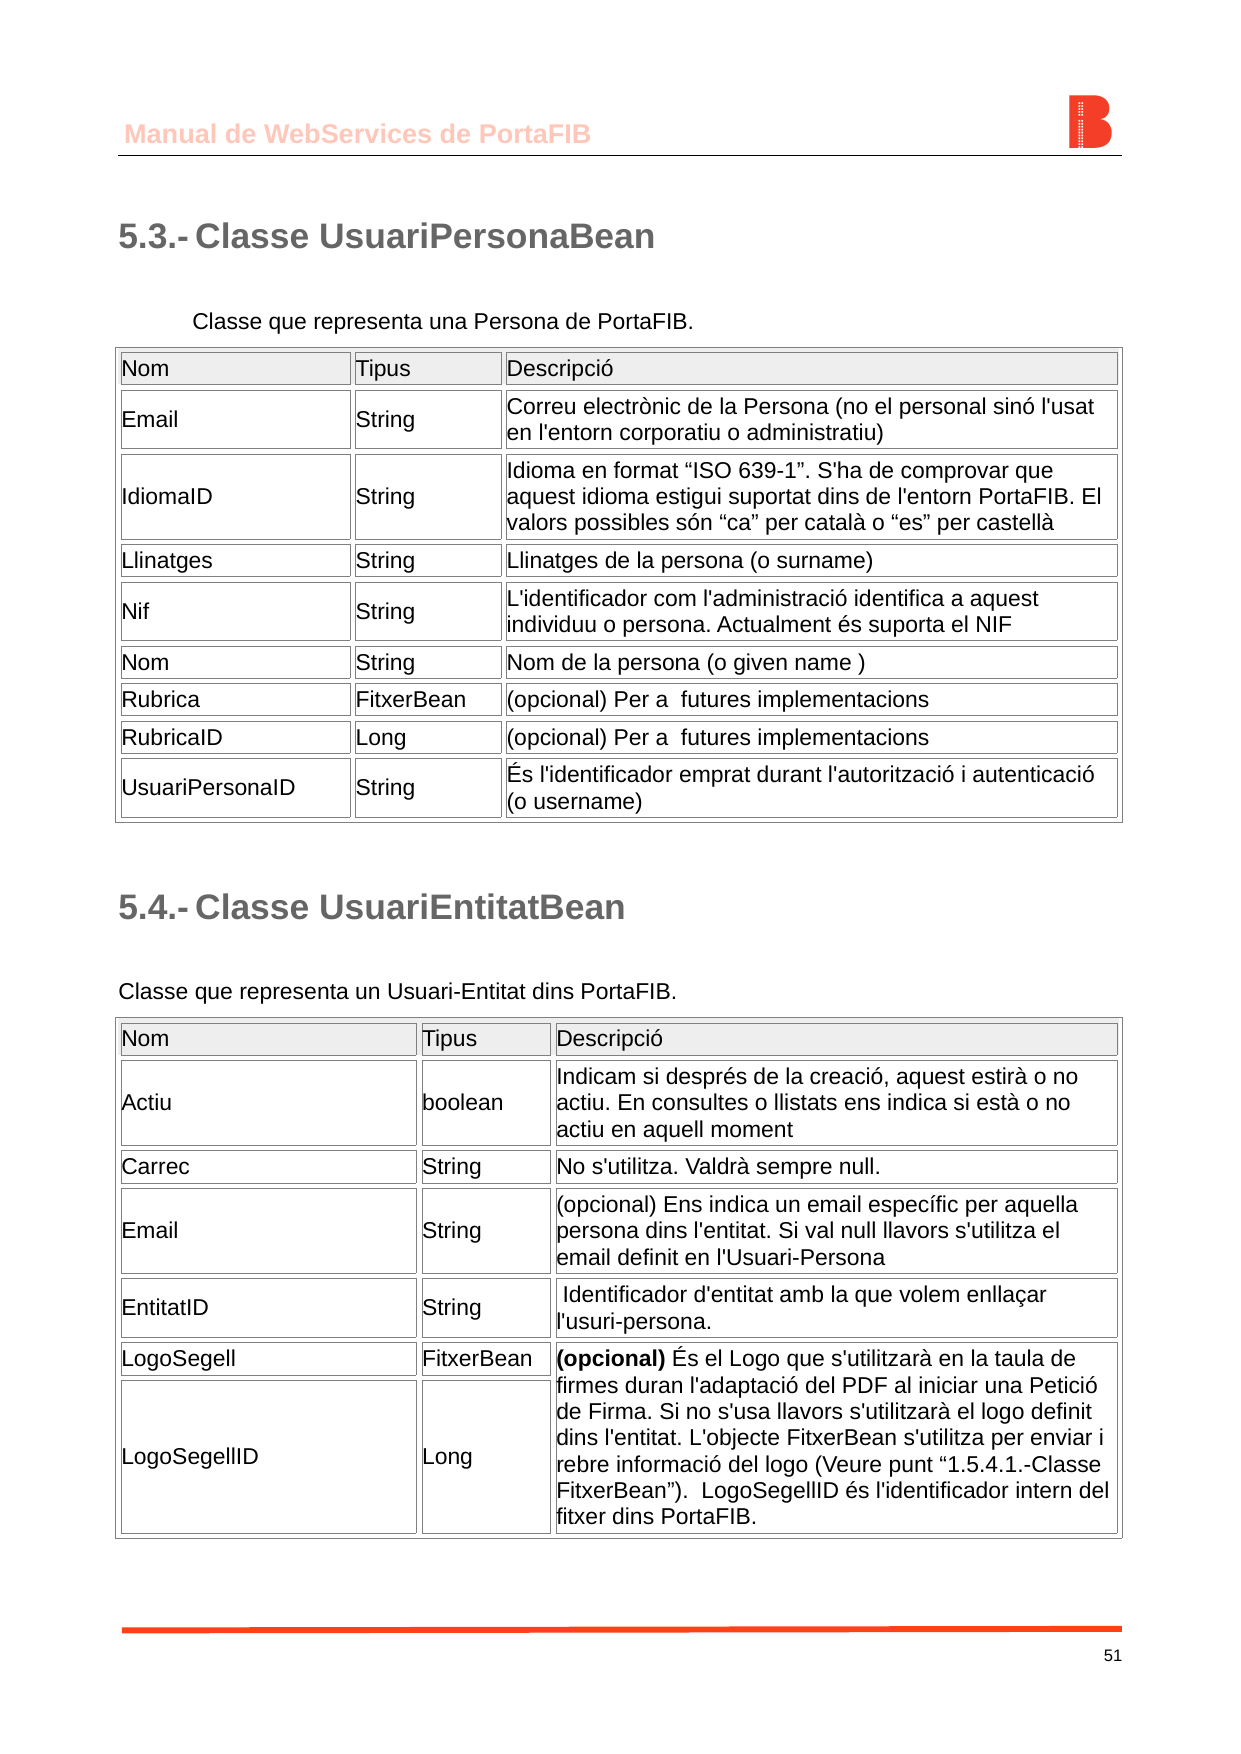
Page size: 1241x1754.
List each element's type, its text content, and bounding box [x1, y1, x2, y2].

table_cell Long [353, 715, 503, 753]
table_cell (opcional) Ens indica un email específic per aquella persona dins l'entitat. Si val null llavors s'utilitza el email definit en l'Usuari-Persona [553, 1183, 1119, 1273]
table_cell LogoSegell [118, 1337, 419, 1374]
table_cell Nif [118, 576, 352, 640]
table_cell FitxerBean [419, 1337, 553, 1374]
table_header Descripció [553, 1018, 1119, 1055]
table_cell És l'identificador emprat durant l'autorització i autenticació (o username) [504, 753, 1119, 817]
table_cell Llinatges de la persona (o surname) [504, 539, 1119, 576]
table_cell Idioma en format “ISO 639-1”. S'ha de comprovar que aquest idioma estigui suportat dins de l'entorn PortaFIB. El valors possibles són “ca” per català o “es” per castellà [504, 448, 1119, 538]
table_cell UsuariPersonaID [118, 753, 352, 817]
table_cell RubricaID [118, 715, 352, 753]
table_cell Rubrica [118, 678, 352, 715]
text Classe que representa un Usuari-Entitat dins PortaFIB. [118, 978, 1122, 1004]
table_cell Carrec [118, 1145, 419, 1183]
table_cell String [353, 539, 503, 576]
picture [1063, 94, 1117, 150]
table_cell Nom [118, 640, 352, 678]
table_cell No s'utilitza. Valdrà sempre null. [553, 1145, 1119, 1183]
table_cell String [353, 384, 503, 448]
table_cell IdiomaID [118, 448, 352, 538]
table_cell Nom de la persona (o given name ) [504, 640, 1119, 678]
table_cell Correu electrònic de la Persona (no el personal sinó l'usat en l'entorn corporatiu o administratiu) [504, 384, 1119, 448]
table_cell String [353, 753, 503, 817]
table_cell Llinatges [118, 539, 352, 576]
table_cell (opcional) És el Logo que s'utilitzarà en la taula de firmes duran l'adaptació del PDF al iniciar una Petició de Firma. Si no s'usa llavors s'utilitzarà el logo definit dins l'entitat. L'objecte FitxerBean s'utilitza per enviar i rebre informació del logo (Veure punt “1.5.4.1.-Classe FitxerBean”). LogoSegellID és l'identificador intern del fitxer dins PortaFIB. [553, 1337, 1119, 1533]
table_cell Identificador d'entitat amb la que volem enllaçar l'usuri-persona. [553, 1273, 1119, 1337]
table_cell String [353, 448, 503, 538]
subtitle Classe UsuariEntitatBean [118, 886, 1122, 927]
subtitle Classe UsuariPersonaBean [118, 216, 1122, 256]
table_cell String [419, 1145, 553, 1183]
table_cell String [353, 640, 503, 678]
table_header Tipus [419, 1018, 553, 1055]
table_cell (opcional) Per a futures implementacions [504, 678, 1119, 715]
table_cell boolean [419, 1055, 553, 1145]
table_cell Email [118, 384, 352, 448]
table_header Descripció [504, 348, 1119, 384]
table_cell (opcional) Per a futures implementacions [504, 715, 1119, 753]
table_cell FitxerBean [353, 678, 503, 715]
table_cell L'identificador com l'administració identifica a aquest individuu o persona. Actualment és suporta el NIF [504, 576, 1119, 640]
table_cell Email [118, 1183, 419, 1273]
table_cell LogoSegellID [118, 1375, 419, 1533]
table_cell EntitatID [118, 1273, 419, 1337]
table_header Nom [118, 348, 352, 384]
table_cell Indicam si després de la creació, aquest estirà o no actiu. En consultes o llistats ens indica si està o no actiu en aquell moment [553, 1055, 1119, 1145]
table_cell String [419, 1183, 553, 1273]
table_cell Long [419, 1375, 553, 1533]
table_cell Actiu [118, 1055, 419, 1145]
table_header Nom [118, 1018, 419, 1055]
table_cell String [419, 1273, 553, 1337]
table_header Tipus [353, 348, 503, 384]
text Classe que representa una Persona de PortaFIB. [118, 308, 1122, 334]
table_cell String [353, 576, 503, 640]
